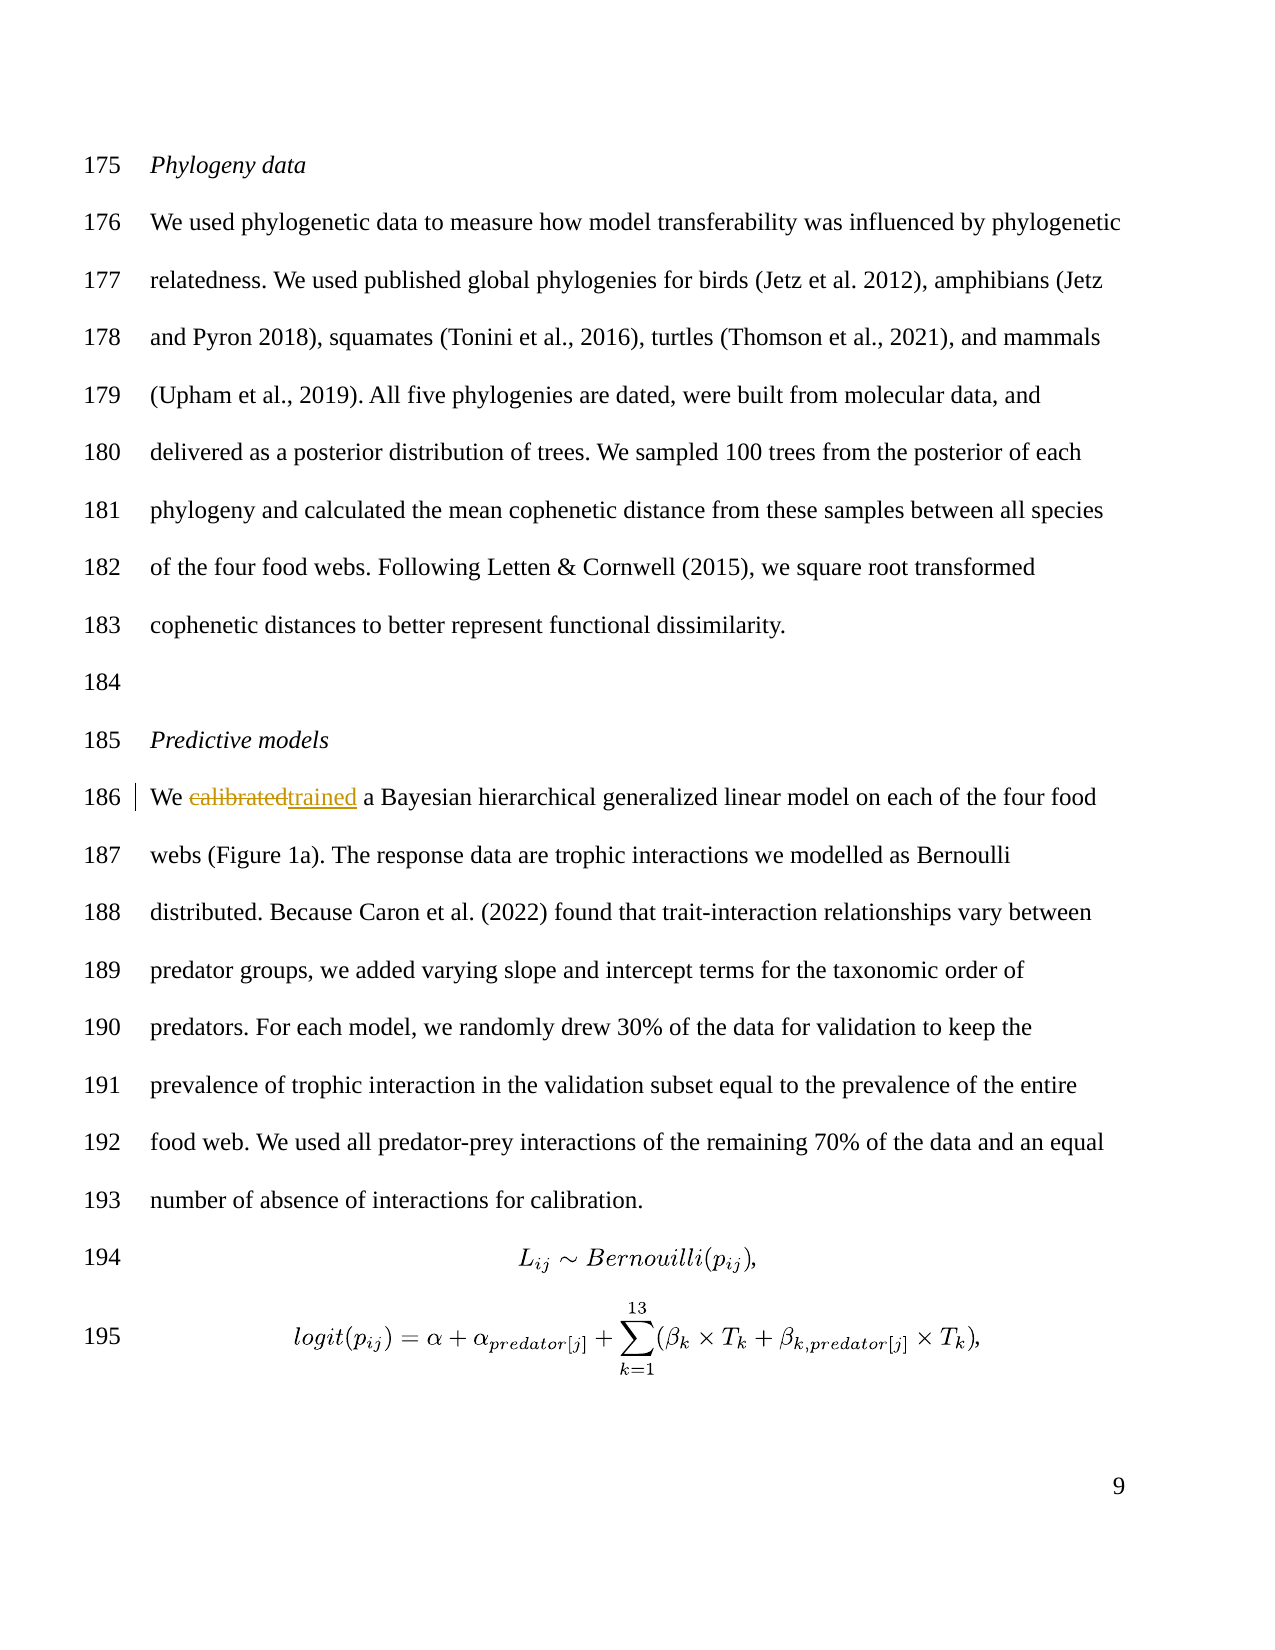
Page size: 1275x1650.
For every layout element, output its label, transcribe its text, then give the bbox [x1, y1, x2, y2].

text [150, 1302, 629, 1375]
text We trained a Bayesian hierarchical generalized linear model on each of the four food webs (Figure 1a). The response data are trophic interactions we modelled as Bernoulli distributed. Because Caron et al. (2022) found that trait-interaction relationships vary between predator groups, we added varying slope and intercept terms for the taxonomic order of predators. For each model, we randomly drew 30% of the data for validation to keep the prevalence of trophic interaction in the validation subset equal to the prevalence of the entire food web. We used all predator-prey interactions of the remaining 70% of the data and an equal number of absence of interactions for calibration. [150, 782, 1125, 1214]
text , [645, 1302, 1125, 1375]
text Phylogeny data [150, 150, 1125, 179]
text We used phylogenetic data to measure how model transferability was influenced by phylogenetic relatedness. We used published global phylogenies for birds (Jetz et al. 2012), amphibians (Jetz and Pyron 2018), squamates (Tonini et al., 2016), turtles (Thomson et al., 2021), and mammals (Upham et al., 2019). All five phylogenies are dated, were built from molecular data, and delivered as a posterior distribution of trees. We sampled 100 trees from the posterior of each phylogeny and calculated the mean cophenetic distance from these samples between all species of the four food webs. Following Letten & Cornwell (2015), we square root transformed cophenetic distances to better represent functional dissimilarity. [150, 207, 1125, 639]
text , [150, 1242, 1125, 1273]
text Predictive models [150, 725, 1125, 754]
